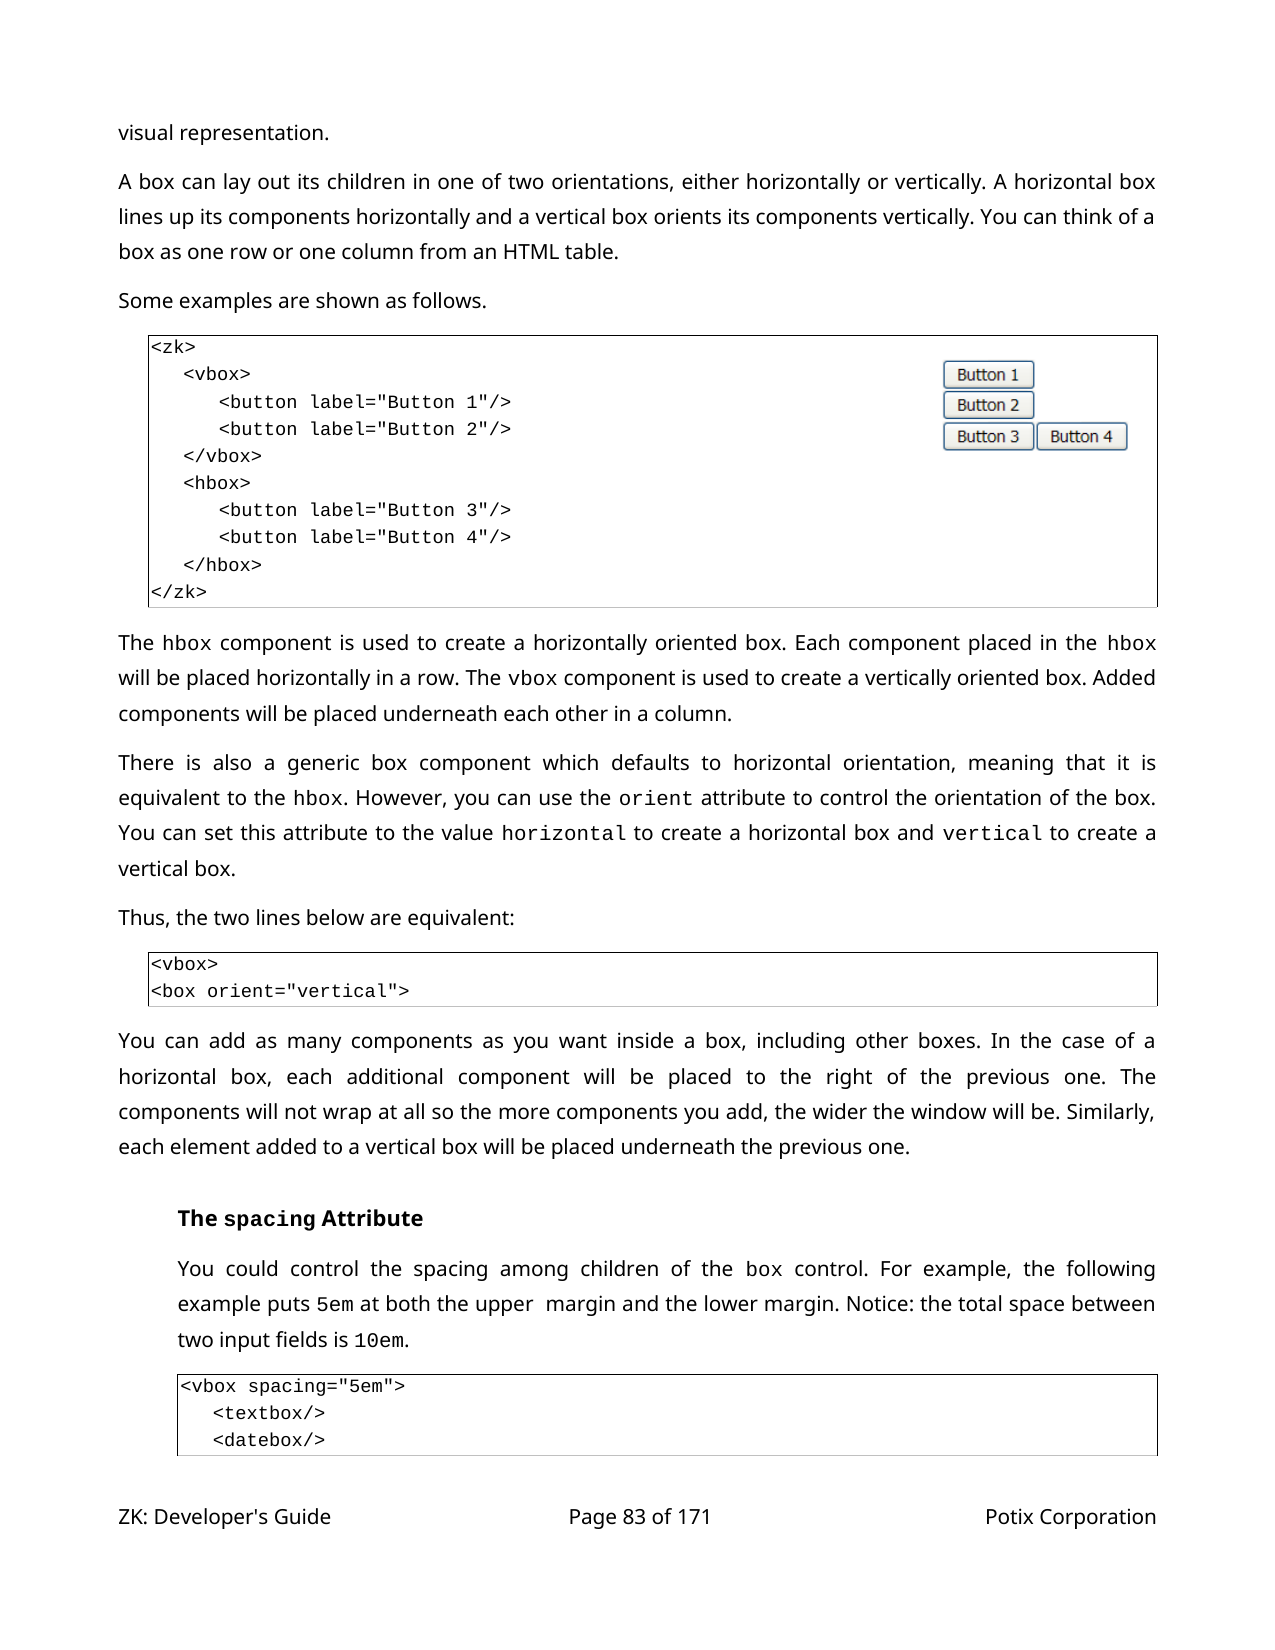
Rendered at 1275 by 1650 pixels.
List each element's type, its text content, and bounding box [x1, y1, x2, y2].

text </vbox> [149, 444, 1157, 468]
text The hbox component is used to create a horizontally oriented box. Each component placed in the hbox will be placed horizontally in a row. The vbox component is used to create a vertically oriented box. Added components will be placed underneath each other in a column. [118, 628, 1157, 727]
text [1131, 362, 1157, 387]
text <box orient="vertical"> [149, 979, 1157, 1006]
text <vbox> [149, 362, 939, 387]
text <button label="Button 1"/> [149, 389, 939, 414]
text Thus, the two lines below are equivalent: [118, 903, 1157, 931]
text <button label="Button 2"/> [149, 417, 939, 441]
text <button label="Button 3"/> [149, 498, 1157, 522]
subtitle The spacing Attribute [177, 1203, 1157, 1233]
picture [939, 356, 1131, 454]
text You can add as many components as you want inside a box, including other boxes. In the case of a horizontal box, each additional component will be placed to the right of the previous one. The components will not wrap at all so the more components you add, the wider the window will be. Similarly, each element added to a vertical box will be placed underneath the previous one. [118, 1027, 1157, 1161]
text Some examples are shown as follows. [118, 286, 1157, 314]
text You could control the spacing among children of the box control. For example, the following example puts 5em at both the upper margin and the lower margin. Notice: the total space between two input fields is 10em. [177, 1254, 1157, 1353]
text <vbox spacing="5em"> [178, 1375, 1157, 1398]
text <vbox> [149, 953, 1157, 976]
text <textbox/> [178, 1401, 1157, 1425]
text [1131, 417, 1157, 441]
text A box can lay out its children in one of two orientations, either horizontally or vertically. A horizontal box lines up its components horizontally and a vertical box orients its components vertically. You can think of a box as one row or one column from an HTML table. [118, 167, 1157, 266]
text </zk> [149, 580, 1157, 607]
text </hbox> [149, 553, 1157, 577]
text <hbox> [149, 471, 1157, 495]
text <zk> [149, 336, 1157, 359]
text <button label="Button 4"/> [149, 525, 1157, 550]
text There is also a generic box component which defaults to horizontal orientation, meaning that it is equivalent to the hbox. However, you can use the orient attribute to control the orientation of the box. You can set this attribute to the value horizontal to create a horizontal box and vertical to create a vertical box. [118, 748, 1157, 882]
text [1131, 389, 1157, 414]
text visual representation. [118, 118, 1157, 146]
text <datebox/> [178, 1428, 1157, 1455]
